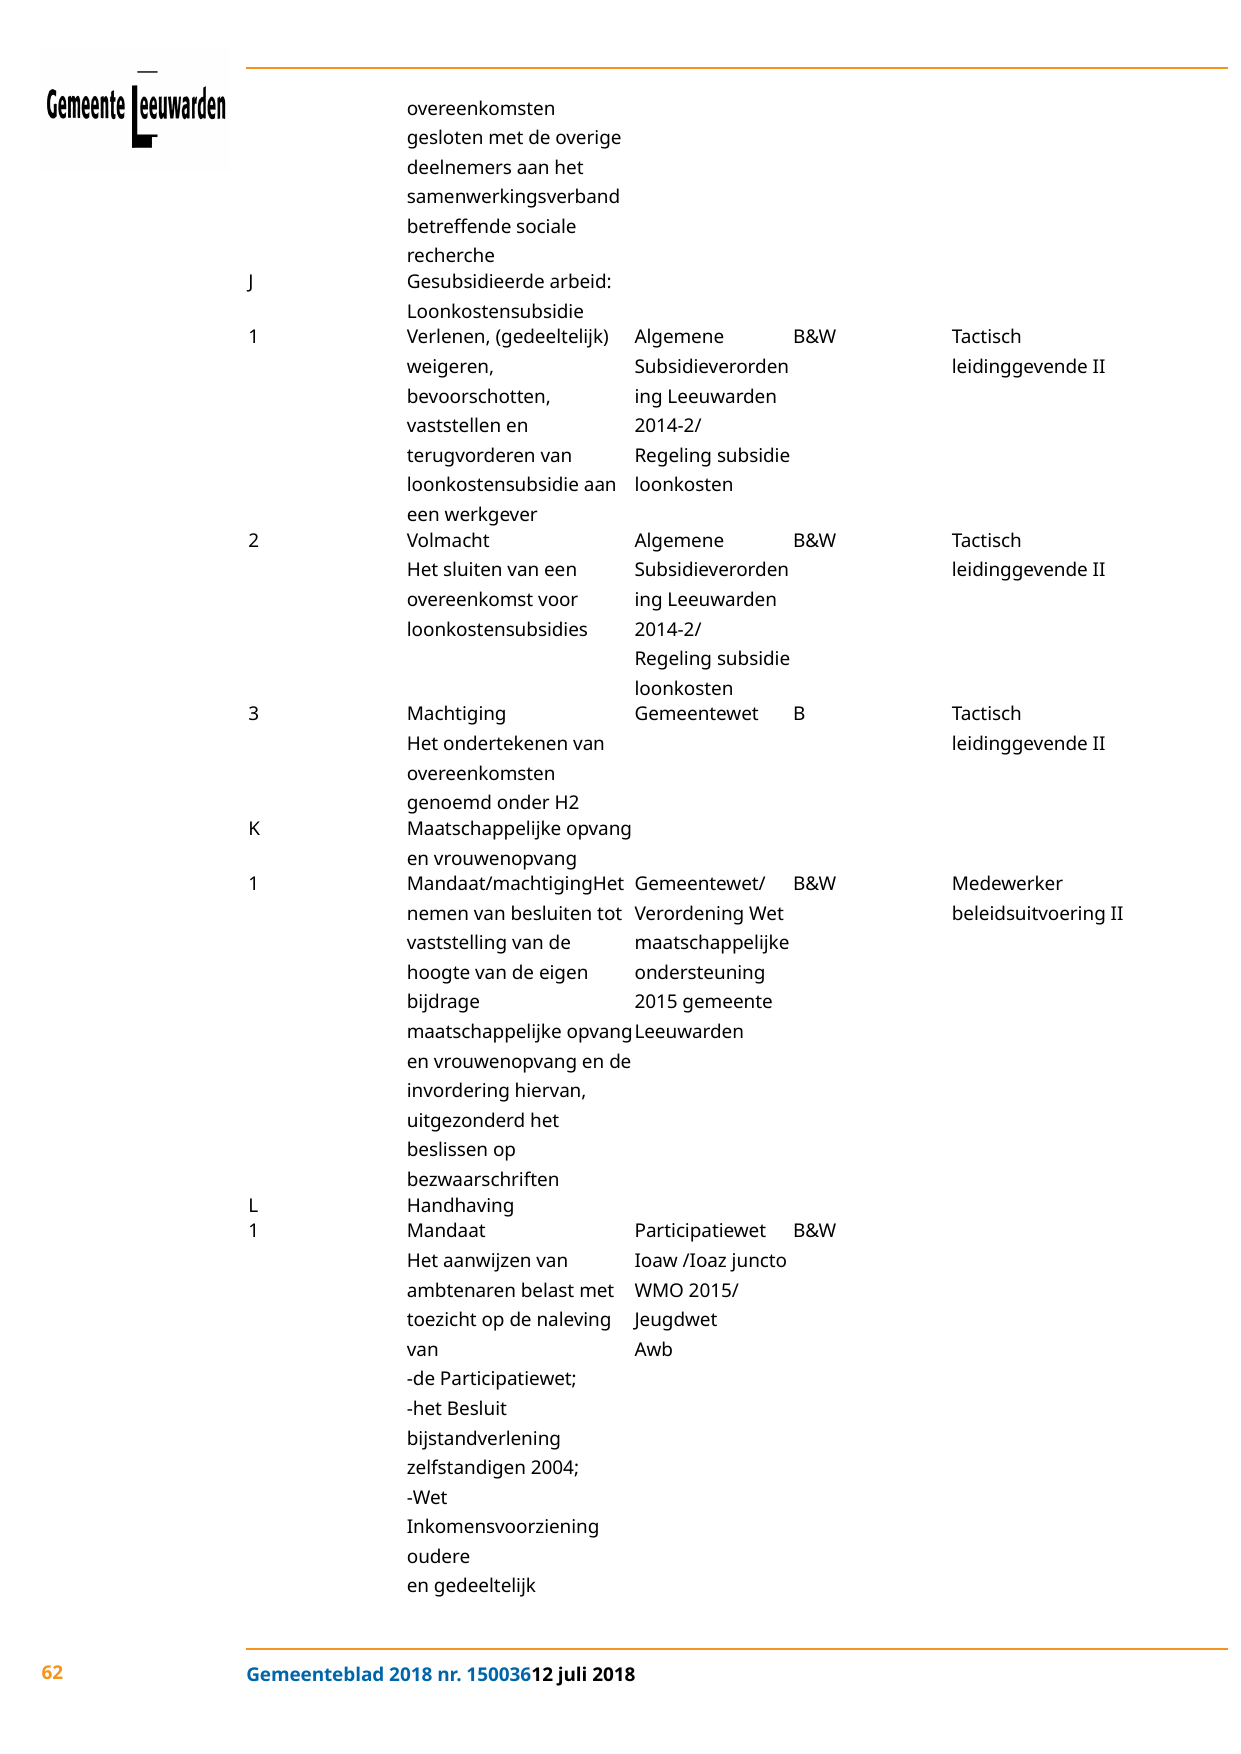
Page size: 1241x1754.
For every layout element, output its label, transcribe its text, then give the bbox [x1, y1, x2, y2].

table_cell [793, 269, 952, 324]
table_cell K [248, 815, 407, 870]
table_cell B&W [793, 1218, 952, 1598]
table_cell [634, 95, 793, 268]
table_cell [634, 815, 793, 870]
table_cell Algemene Subsidieverordening Leeuwarden 2014-2/ Regeling subsidie loonkosten [634, 324, 793, 527]
table_cell [248, 95, 407, 268]
table_cell Mandaat/machtigingHet nemen van besluiten tot vaststelling van de hoogte van de eigen bijdrage maatschappelijke opvang en vrouwenopvang en de invordering hiervan, uitgezonderd het beslissen op bezwaarschriften [407, 870, 634, 1192]
picture [41, 47, 231, 172]
table_cell 2 [248, 527, 407, 701]
table_cell [793, 815, 952, 870]
table_cell [793, 95, 952, 268]
table_cell Algemene Subsidieverordening Leeuwarden 2014-2/ Regeling subsidie loonkosten [634, 527, 793, 701]
table_cell Machtiging Het ondertekenen van overeenkomsten genoemd onder H2 [407, 701, 634, 815]
table_cell L [248, 1192, 407, 1218]
table_cell 1 [248, 1218, 407, 1598]
table_cell B&W [793, 870, 952, 1192]
table_cell Handhaving [407, 1192, 634, 1218]
table_cell Verlenen, (gedeeltelijk) weigeren, bevoorschotten, vaststellen en terugvorderen van loonkostensubsidie aan een werkgever [407, 324, 634, 527]
table_cell B&W [793, 324, 952, 527]
table_cell [952, 1218, 1152, 1598]
table_cell Gemeentewet/ Verordening Wet maatschappelijke ondersteuning 2015 gemeente Leeuwarden [634, 870, 793, 1192]
table_cell [952, 1192, 1152, 1218]
table_cell Gesubsidieerde arbeid: Loonkostensubsidie [407, 269, 634, 324]
table_cell Tactisch leidinggevende II [952, 701, 1152, 815]
table_cell 1 [248, 324, 407, 527]
table_cell [952, 269, 1152, 324]
table_cell Tactisch leidinggevende II [952, 324, 1152, 527]
table_cell 1 [248, 870, 407, 1192]
table_cell J [248, 269, 407, 324]
table_cell [634, 269, 793, 324]
table_cell Medewerker beleidsuitvoering II [952, 870, 1152, 1192]
table_cell Mandaat Het aanwijzen van ambtenaren belast met toezicht op de naleving van -de Participatiewet; -het Besluit bijstandverlening zelfstandigen 2004; -Wet Inkomensvoorziening oudere en gedeeltelijk [407, 1218, 634, 1598]
table_cell Participatiewet Ioaw /Ioaz juncto WMO 2015/ Jeugdwet Awb [634, 1218, 793, 1598]
table_cell overeenkomsten gesloten met de overige deelnemers aan het samenwerkingsverband betreffende sociale recherche [407, 95, 634, 268]
table_cell Tactisch leidinggevende II [952, 527, 1152, 701]
table_cell [634, 1192, 793, 1218]
table_cell B [793, 701, 952, 815]
table_cell [952, 95, 1152, 268]
table_cell [952, 815, 1152, 870]
table_cell Maatschappelijke opvang en vrouwenopvang [407, 815, 634, 870]
table_cell 3 [248, 701, 407, 815]
table_cell Gemeentewet [634, 701, 793, 815]
table_cell [793, 1192, 952, 1218]
table_cell B&W [793, 527, 952, 701]
table_cell Volmacht Het sluiten van een overeenkomst voor loonkostensubsidies [407, 527, 634, 701]
